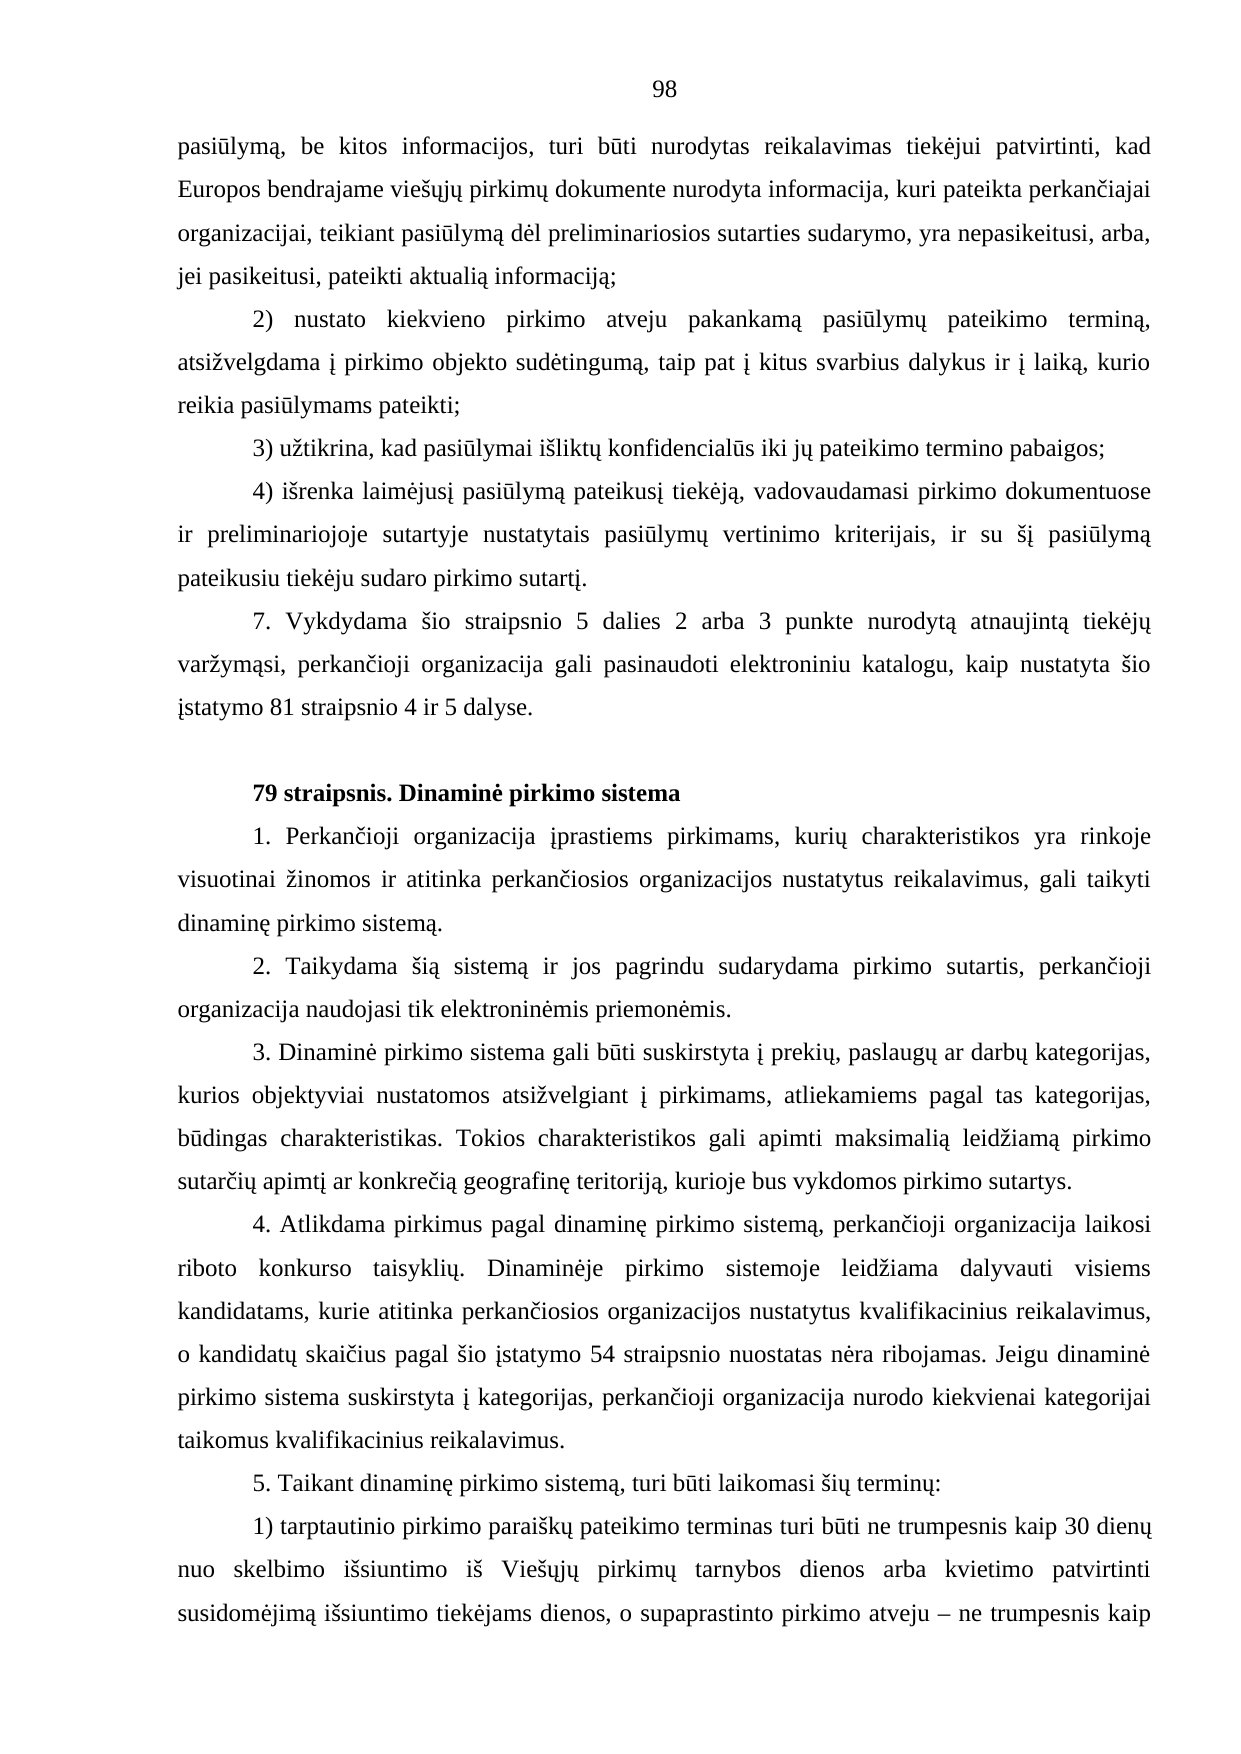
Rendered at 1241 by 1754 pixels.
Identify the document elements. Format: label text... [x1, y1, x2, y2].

text pasiūlymą, be kitos informacijos, turi būti nurodytas reikalavimas tiekėjui patvirtinti, kad Europos bendrajame viešųjų pirkimų dokumente nurodyta informacija, kuri pateikta perkančiajai organizacijai, teikiant pasiūlymą dėl preliminariosios sutarties sudarymo, yra nepasikeitusi, arba, jei pasikeitusi, pateikti aktualią informaciją; [177, 131, 1152, 289]
text 4) išrenka laimėjusį pasiūlymą pateikusį tiekėją, vadovaudamasi pirkimo dokumentuose ir preliminariojoje sutartyje nustatytais pasiūlymų vertinimo kriterijais, ir su šį pasiūlymą pateikusiu tiekėju sudaro pirkimo sutartį. [177, 476, 1152, 591]
text 2. Taikydama šią sistemą ir jos pagrindu sudarydama pirkimo sutartis, perkančioji organizacija naudojasi tik elektroninėmis priemonėmis. [177, 951, 1152, 1023]
text 3. Dinaminė pirkimo sistema gali būti suskirstyta į prekių, paslaugų ar darbų kategorijas, kurios objektyviai nustatomos atsižvelgiant į pirkimams, atliekamiems pagal tas kategorijas, būdingas charakteristikas. Tokios charakteristikos gali apimti maksimalią leidžiamą pirkimo sutarčių apimtį ar konkrečią geografinę teritoriją, kurioje bus vykdomos pirkimo sutartys. [177, 1037, 1152, 1195]
text 5. Taikant dinaminę pirkimo sistemą, turi būti laikomasi šių terminų: [177, 1468, 1152, 1497]
text 1) tarptautinio pirkimo paraiškų pateikimo terminas turi būti ne trumpesnis kaip 30 dienų nuo skelbimo išsiuntimo iš Viešųjų pirkimų tarnybos dienos arba kvietimo patvirtinti susidomėjimą išsiuntimo tiekėjams dienos, o supaprastinto pirkimo atveju – ne trumpesnis kaip [177, 1511, 1152, 1626]
text 2) nustato kiekvieno pirkimo atveju pakankamą pasiūlymų pateikimo terminą, atsižvelgdama į pirkimo objekto sudėtingumą, taip pat į kitus svarbius dalykus ir į laiką, kurio reikia pasiūlymams pateikti; [177, 304, 1152, 419]
text 1. Perkančioji organizacija įprastiems pirkimams, kurių charakteristikos yra rinkoje visuotinai žinomos ir atitinka perkančiosios organizacijos nustatytus reikalavimus, gali taikyti dinaminę pirkimo sistemą. [177, 821, 1152, 936]
text 3) užtikrina, kad pasiūlymai išliktų konfidencialūs iki jų pateikimo termino pabaigos; [177, 433, 1152, 462]
text 79 straipsnis. Dinaminė pirkimo sistema [177, 778, 1152, 807]
text 4. Atlikdama pirkimus pagal dinaminę pirkimo sistemą, perkančioji organizacija laikosi riboto konkurso taisyklių. Dinaminėje pirkimo sistemoje leidžiama dalyvauti visiems kandidatams, kurie atitinka perkančiosios organizacijos nustatytus kvalifikacinius reikalavimus, o kandidatų skaičius pagal šio įstatymo 54 straipsnio nuostatas nėra ribojamas. Jeigu dinaminė pirkimo sistema suskirstyta į kategorijas, perkančioji organizacija nurodo kiekvienai kategorijai taikomus kvalifikacinius reikalavimus. [177, 1209, 1152, 1454]
text 7. Vykdydama šio straipsnio 5 dalies 2 arba 3 punkte nurodytą atnaujintą tiekėjų varžymąsi, perkančioji organizacija gali pasinaudoti elektroniniu katalogu, kaip nustatyta šio įstatymo 81 straipsnio 4 ir 5 dalyse. [177, 606, 1152, 721]
